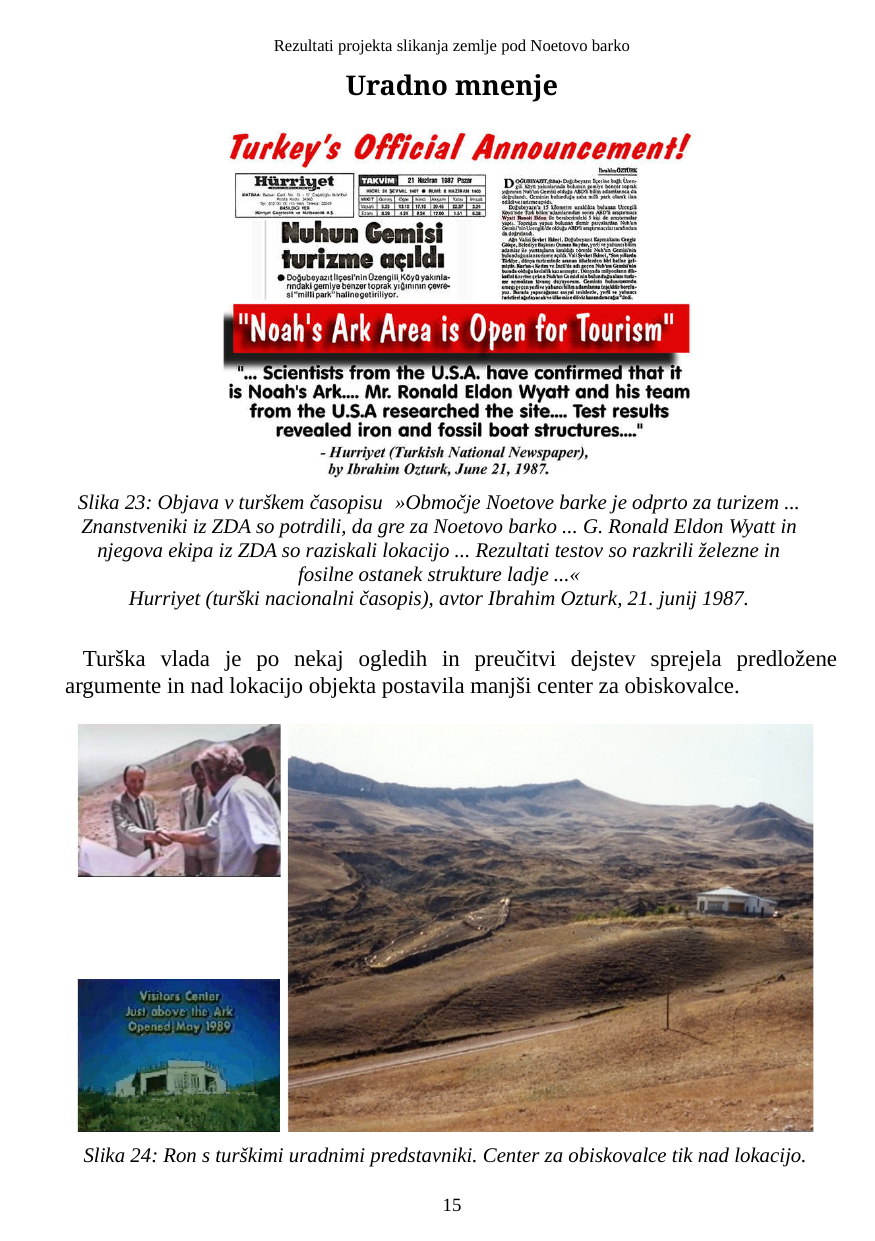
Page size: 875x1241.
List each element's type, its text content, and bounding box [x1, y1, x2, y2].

text Turška vlada je po nekaj ogledih in preučitvi dejstev sprejela predložene argumente in nad lokacijo objekta postavila manjši center za obiskovalce. [65, 645, 839, 698]
text Slika 24: Ron s turškimi uradnimi predstavniki. Center za obiskovalce tik nad lokacijo. [78, 725, 814, 1167]
subtitle Uradno mnenje [65, 66, 839, 103]
picture [223, 131, 695, 478]
picture [77, 979, 280, 1132]
text Slika 23: Objava v turškem časopisu »Območje Noetove barke je odprto za turizem ... Znanstveniki iz ZDA so potrdili, da gre za Noetovo barko ... G. Ronald Eldon Wyatt in njegova ekipa iz ZDA so raziskali lokacijo ... Rezultati testov so razkrili železne in fosilne ostanek strukture ladje ...« Hurriyet (turški nacionalni časopis), avtor Ibrahim Ozturk, 21. junij 1987. [72, 131, 808, 610]
picture [77, 724, 281, 877]
picture [287, 724, 814, 1132]
